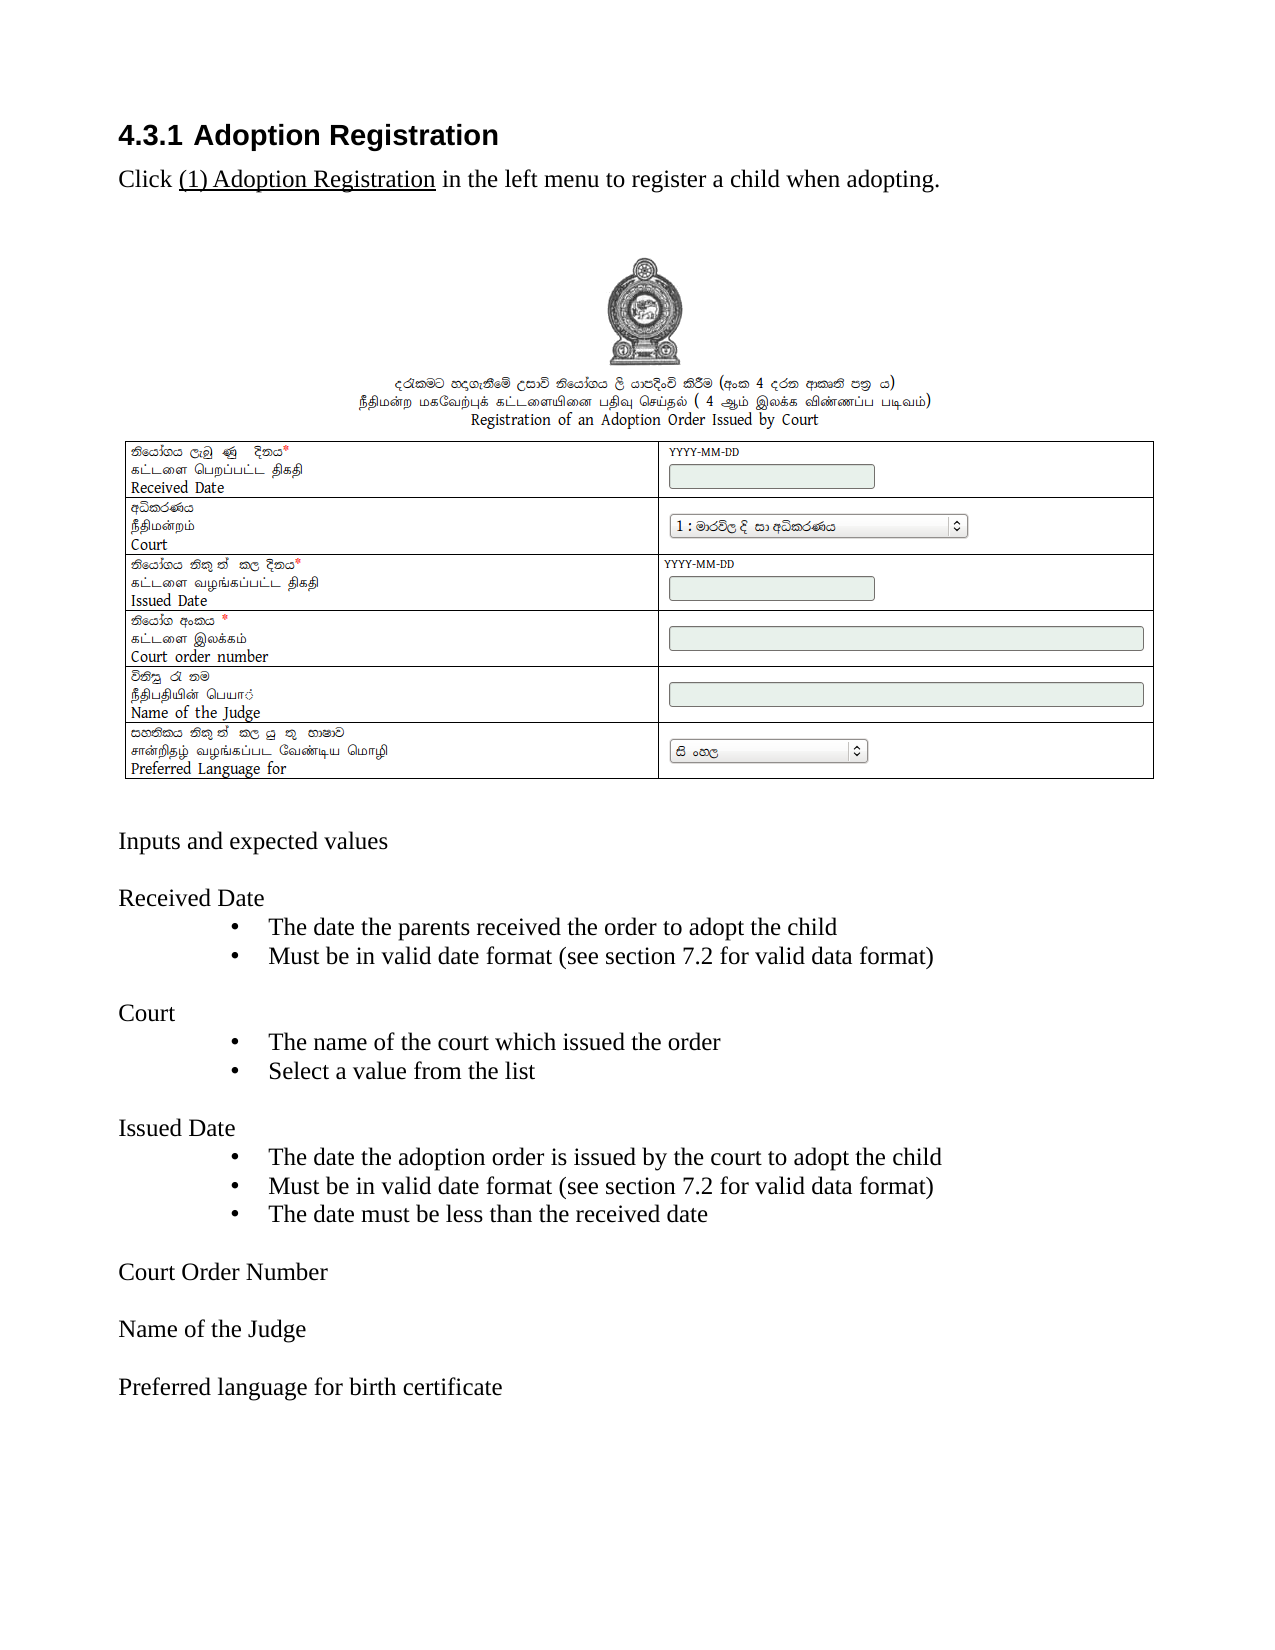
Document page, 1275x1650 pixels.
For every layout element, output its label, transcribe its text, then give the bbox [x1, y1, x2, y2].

list Must be in valid date format (see section 7.2 for valid data format) [231, 941, 1157, 969]
text Name of the Judge [118, 1314, 1157, 1343]
list Must be in valid date format (see section 7.2 for valid data format) [231, 1171, 1157, 1199]
list The date the parents received the order to adopt the child [231, 912, 1157, 941]
text Received Date [118, 883, 1157, 912]
text Court Order Number [118, 1257, 1157, 1286]
picture [118, 246, 1157, 785]
list The date must be less than the received date [231, 1199, 1157, 1228]
text Court [118, 998, 1157, 1027]
subtitle Adoption Registration [118, 118, 1157, 152]
text Click (1) Adoption Registration in the left menu to register a child when adopting. [118, 164, 1157, 193]
text Inputs and expected values [118, 826, 1157, 854]
list Select a value from the list [231, 1056, 1157, 1084]
text Preferred language for birth certificate [118, 1372, 1157, 1401]
list The date the adoption order is issued by the court to adopt the child [231, 1142, 1157, 1171]
list The name of the court which issued the order [231, 1027, 1157, 1056]
text Issued Date [118, 1113, 1157, 1142]
